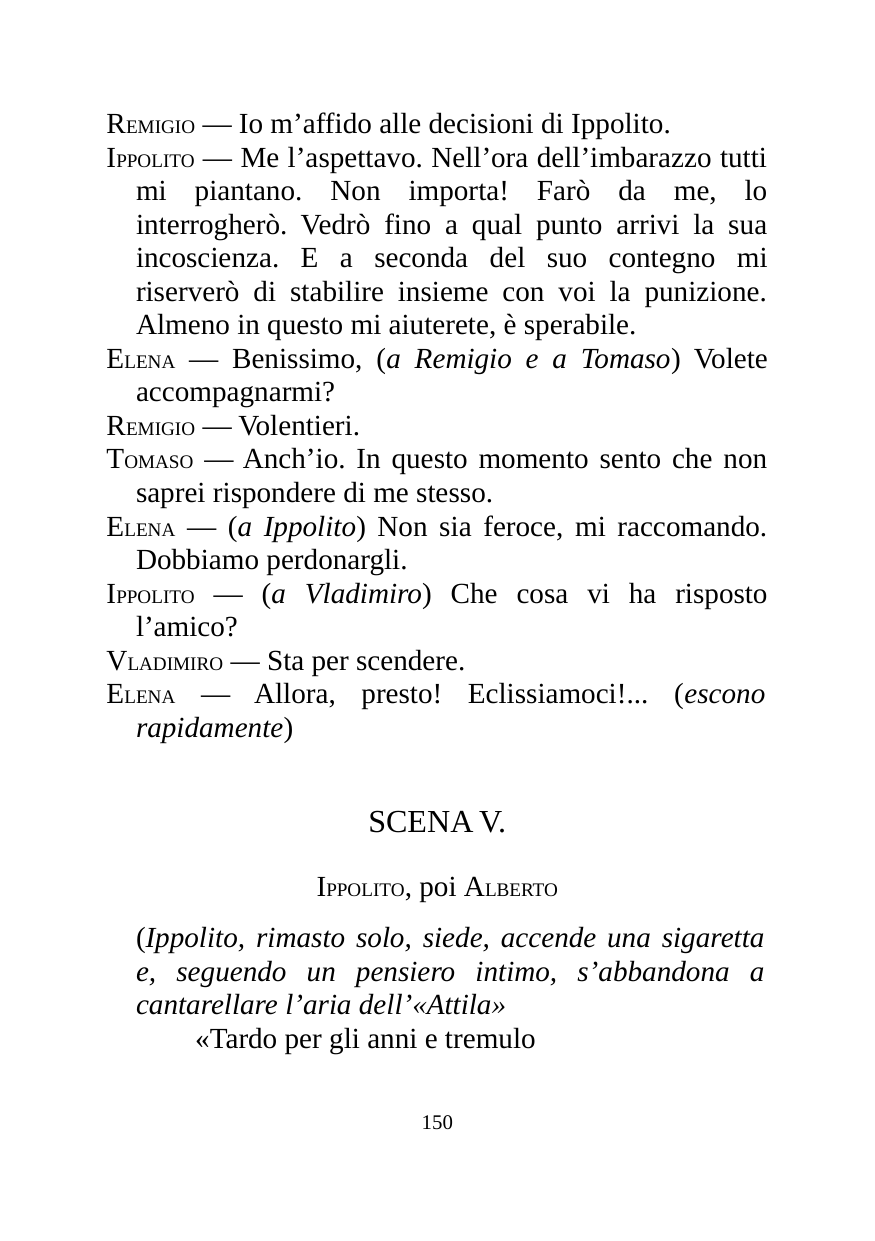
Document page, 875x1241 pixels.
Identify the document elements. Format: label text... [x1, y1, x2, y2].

text Tomaso — Anch’io. In questo momento sento che non saprei rispondere di me stesso. [106, 442, 768, 509]
text Ippolito — Me l’aspettavo. Nell’ora dell’imbarazzo tutti mi piantano. Non importa! Farò da me, lo interrogherò. Vedrò fino a qual punto arrivi la sua incoscienza. E a seconda del suo contegno mi riserverò di stabilire insieme con voi la punizione. Almeno in questo mi aiuterete, è sperabile. [106, 140, 768, 341]
text Remigio — Volentieri. [106, 408, 768, 442]
subtitle SCENA V. [106, 803, 768, 839]
text Ippolito, poi Alberto [106, 869, 768, 902]
text Elena — (a Ippolito) Non sia feroce, mi raccomando. Dobbiamo perdonargli. [106, 509, 768, 576]
text Elena — Allora, presto! Eclissiamoci!... (escono rapidamente) [106, 676, 768, 743]
text Elena — Benissimo, (a Remigio e a Tomaso) Volete accompagnarmi? [106, 341, 768, 408]
text Vladimiro — Sta per scendere. [106, 643, 768, 676]
text Remigio — Io m’affido alle decisioni di Ippolito. [106, 106, 768, 140]
text (Ippolito, rimasto solo, siede, accende una sigaretta e, seguendo un pensiero intimo, s’abbandona a cantarellare l’aria dell’«Attila» [136, 920, 768, 1021]
text Ippolito — (a Vladimiro) Che cosa vi ha risposto l’amico? [106, 576, 768, 643]
text «Tardo per gli anni e tremulo [195, 1021, 768, 1054]
